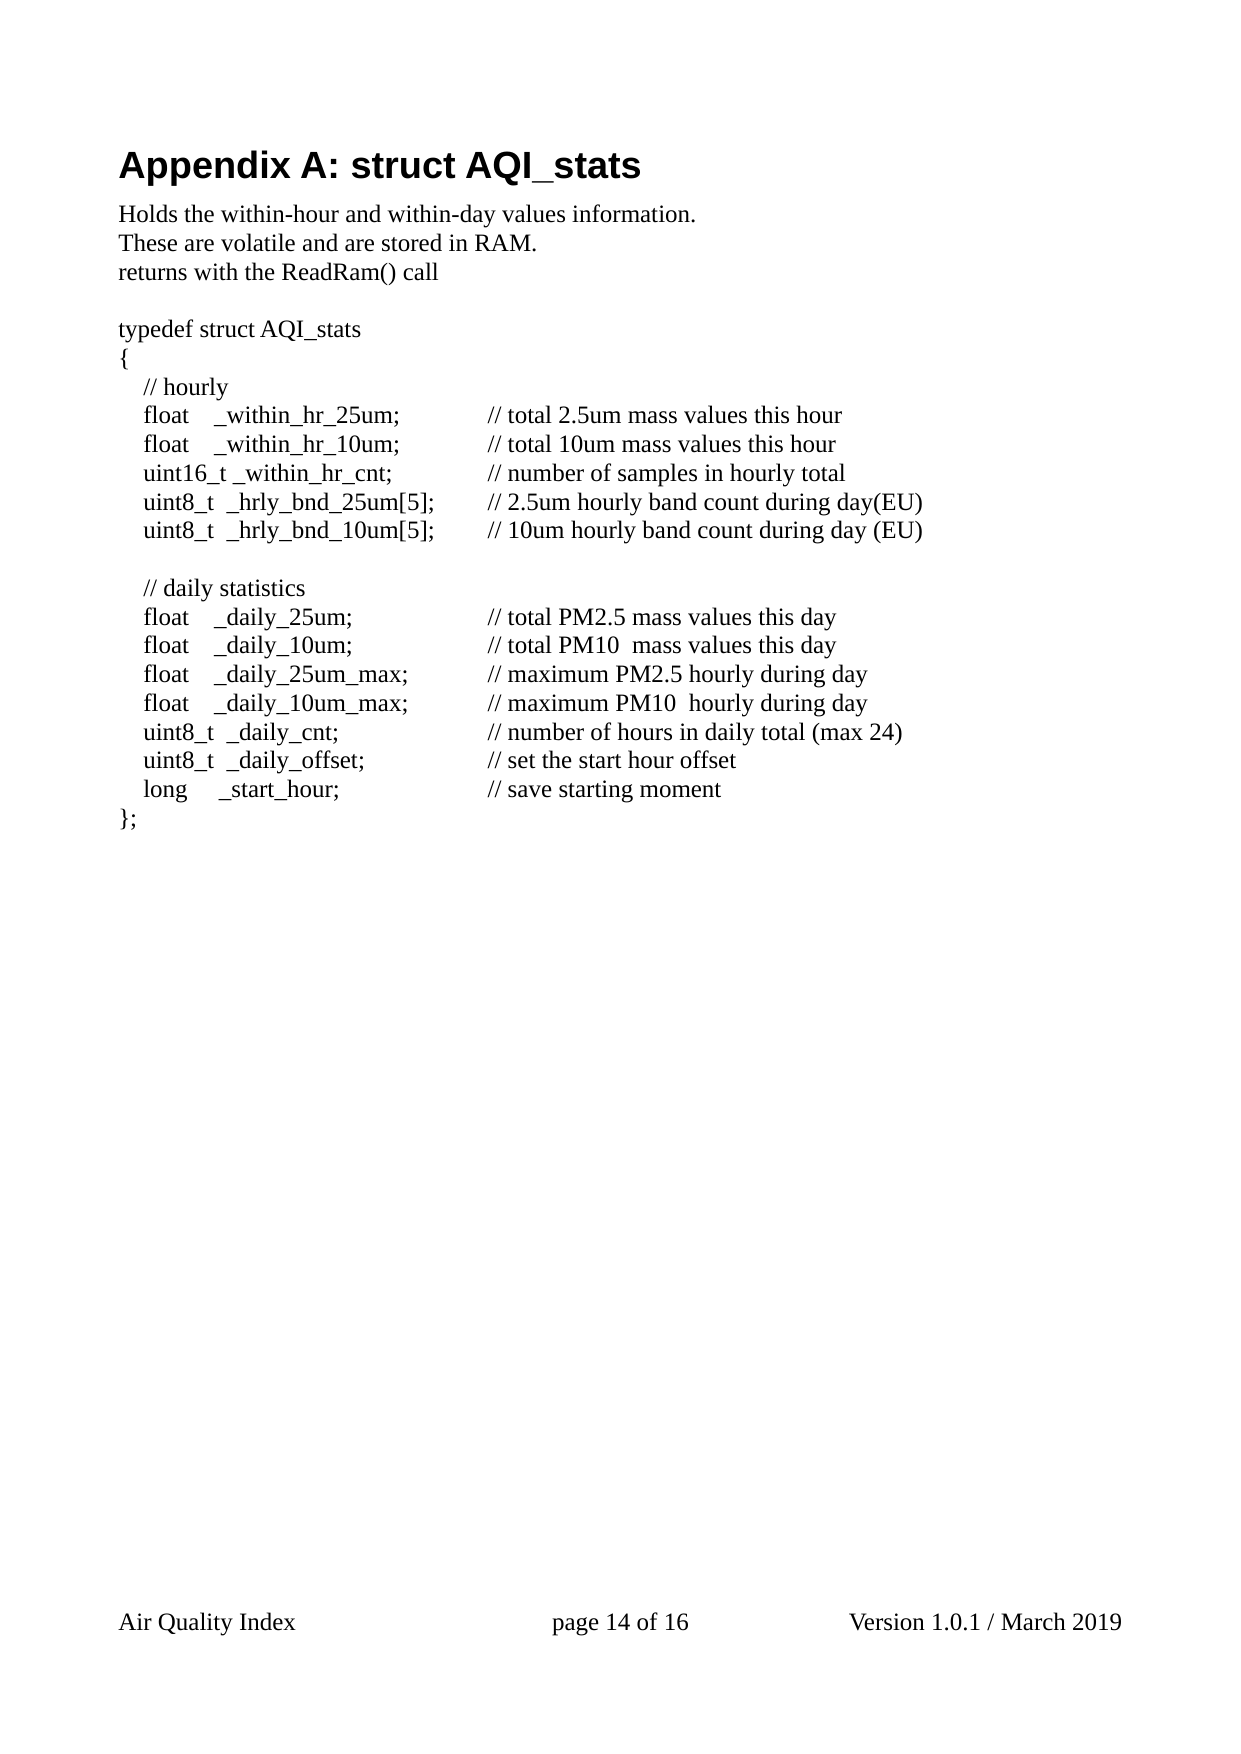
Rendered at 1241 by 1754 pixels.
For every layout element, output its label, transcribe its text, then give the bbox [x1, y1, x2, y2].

text long _start_hour; // save starting moment [118, 774, 1122, 803]
text uint8_t _hrly_bnd_10um[5]; // 10um hourly band count during day (EU) [118, 516, 1122, 544]
text uint8_t _hrly_bnd_25um[5]; // 2.5um hourly band count during day(EU) [118, 487, 1122, 516]
text }; [118, 803, 1122, 832]
text uint16_t _within_hr_cnt; // number of samples in hourly total [118, 458, 1122, 487]
text uint8_t _daily_offset; // set the start hour offset [118, 746, 1122, 774]
text // hourly [118, 372, 1122, 401]
text // daily statistics [118, 573, 1122, 602]
text float _daily_10um_max; // maximum PM10 hourly during day [118, 688, 1122, 717]
text float _daily_25um_max; // maximum PM2.5 hourly during day [118, 659, 1122, 688]
text These are volatile and are stored in RAM. [118, 228, 1122, 257]
text float _within_hr_25um; // total 2.5um mass values this hour [118, 401, 1122, 429]
text float _daily_25um; // total PM2.5 mass values this day [118, 602, 1122, 631]
text float _daily_10um; // total PM10 mass values this day [118, 631, 1122, 659]
text { [118, 343, 1122, 372]
text Holds the within-hour and within-day values information. [118, 199, 1122, 228]
text returns with the ReadRam() call [118, 257, 1122, 286]
text float _within_hr_10um; // total 10um mass values this hour [118, 429, 1122, 458]
subtitle Appendix A: struct AQI_stats [118, 143, 1122, 187]
text uint8_t _daily_cnt; // number of hours in daily total (max 24) [118, 717, 1122, 746]
text typedef struct AQI_stats [118, 314, 1122, 343]
